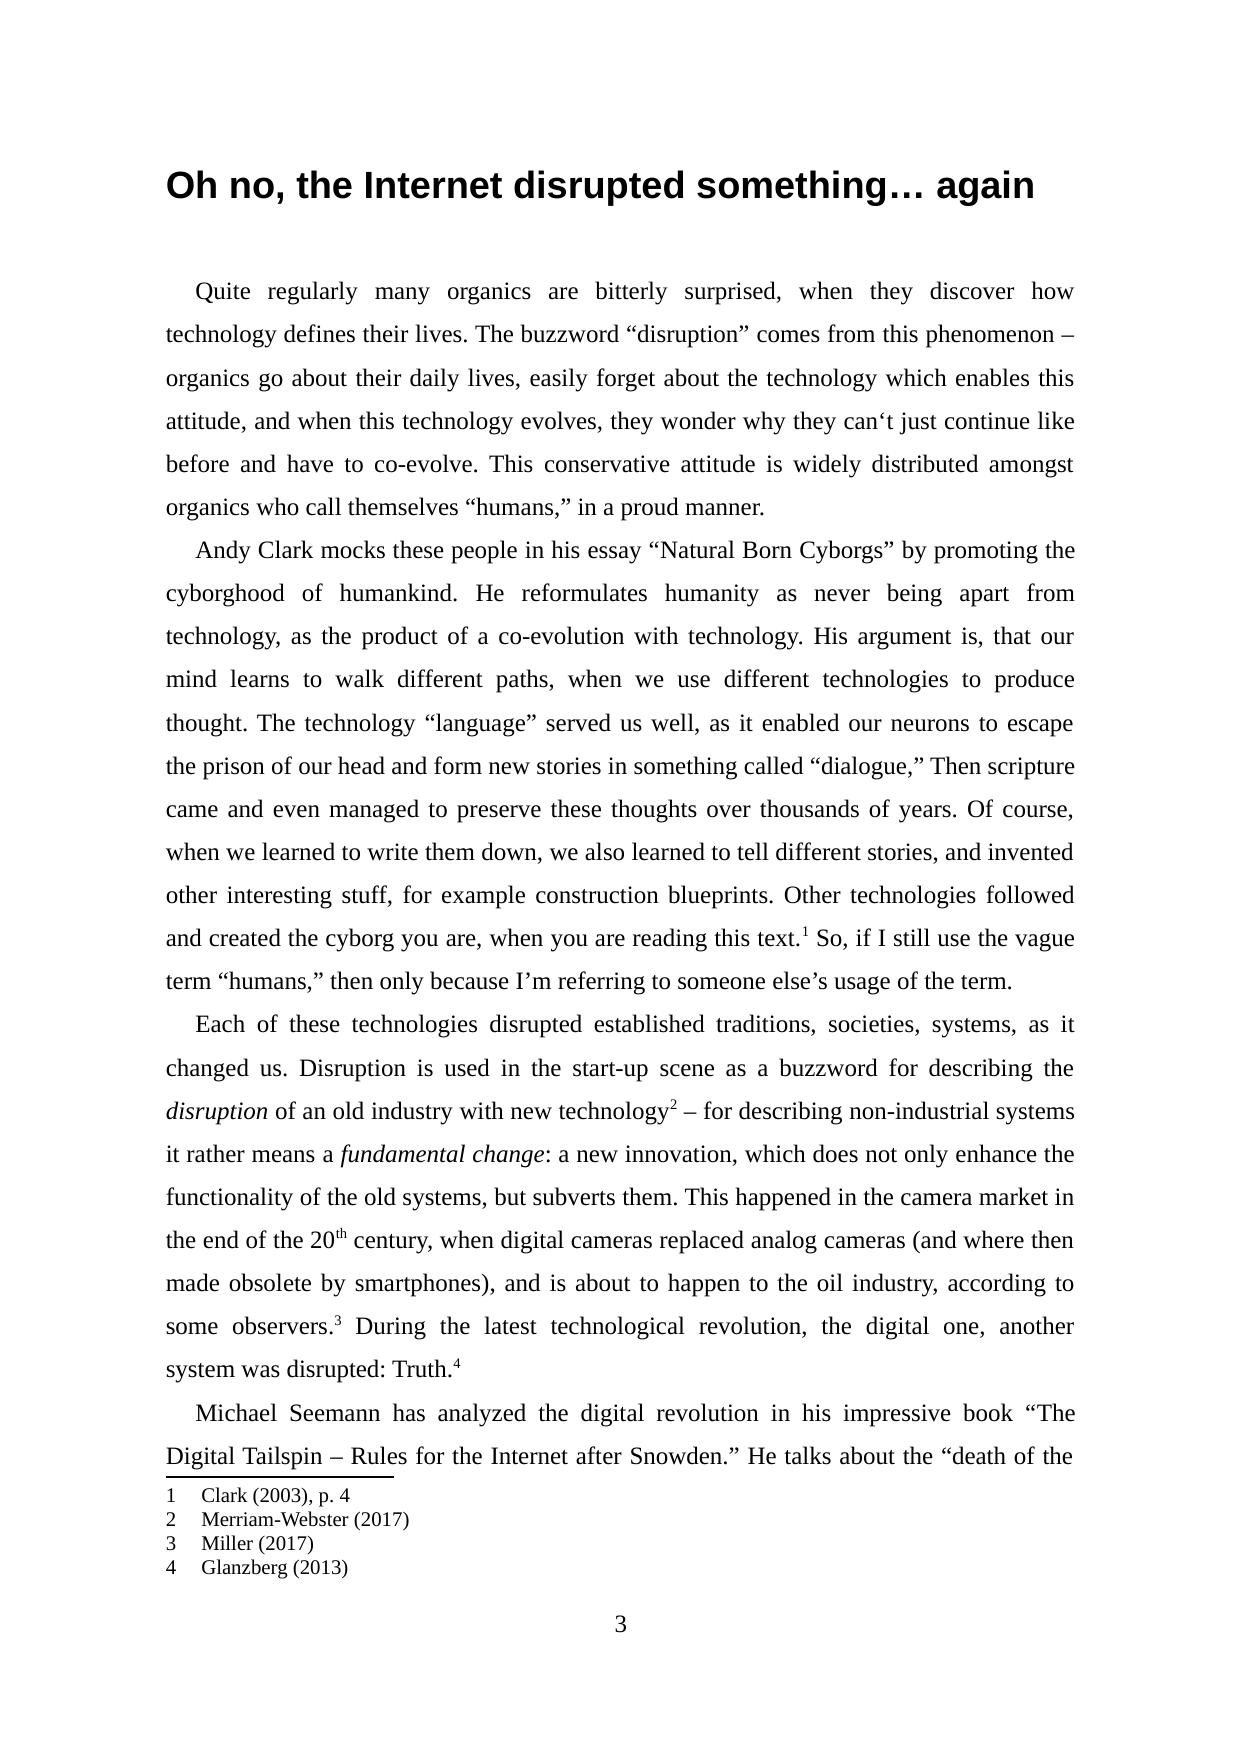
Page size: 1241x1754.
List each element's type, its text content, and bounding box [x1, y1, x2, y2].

text Miller (2017) [166, 1531, 1075, 1555]
text Merriam-Webster (2017) [166, 1507, 1075, 1531]
text Quite regularly many organics are bitterly surprised, when they discover how technology defines their lives. The buzzword “disruption” comes from this phenomenon – organics go about their daily lives, easily forget about the technology which enables this attitude, and when this technology evolves, they wonder why they can‘t just continue like before and have to co-evolve. This conservative attitude is widely distributed amongst organics who call themselves “humans,” in a proud manner. [166, 276, 1075, 521]
text Michael Seemann has analyzed the digital revolution in his impressive book “The Digital Tailspin – Rules for the Internet after Snowden.” He talks about the “death of the [166, 1398, 1075, 1469]
subtitle Oh no, the Internet disrupted something… again [166, 162, 1075, 206]
text Clark (2003), p. 4 [166, 1483, 1075, 1507]
text Glanzberg (2013) [166, 1555, 1075, 1579]
text Andy Clark mocks these people in his essay “Natural Born Cyborgs” by promoting the cyborghood of humankind. He reformulates humanity as never being apart from technology, as the product of a co-evolution with technology. His argument is, that our mind learns to walk different paths, when we use different technologies to produce thought. The technology “language” served us well, as it enabled our neurons to escape the prison of our head and form new stories in something called “dialogue,” Then scripture came and even managed to preserve these thoughts over thousands of years. Of course, when we learned to write them down, we also learned to tell different stories, and invented other interesting stuff, for example construction blueprints. Other technologies followed and created the cyborg you are, when you are reading this text. So, if I still use the vague term “humans,” then only because I’m referring to someone else’s usage of the term. [166, 535, 1075, 995]
text Each of these technologies disrupted established traditions, societies, systems, as it changed us. Disruption is used in the start-up scene as a buzzword for describing the disruption of an old industry with new technology – for describing non-industrial systems it rather means a fundamental change: a new innovation, which does not only enhance the functionality of the old systems, but subverts them. This happened in the camera market in the end of the 20th century, when digital cameras replaced analog cameras (and where then made obsolete by smartphones), and is about to happen to the oil industry, according to some observers. During the latest technological revolution, the digital one, another system was disrupted: Truth. [166, 1009, 1075, 1383]
